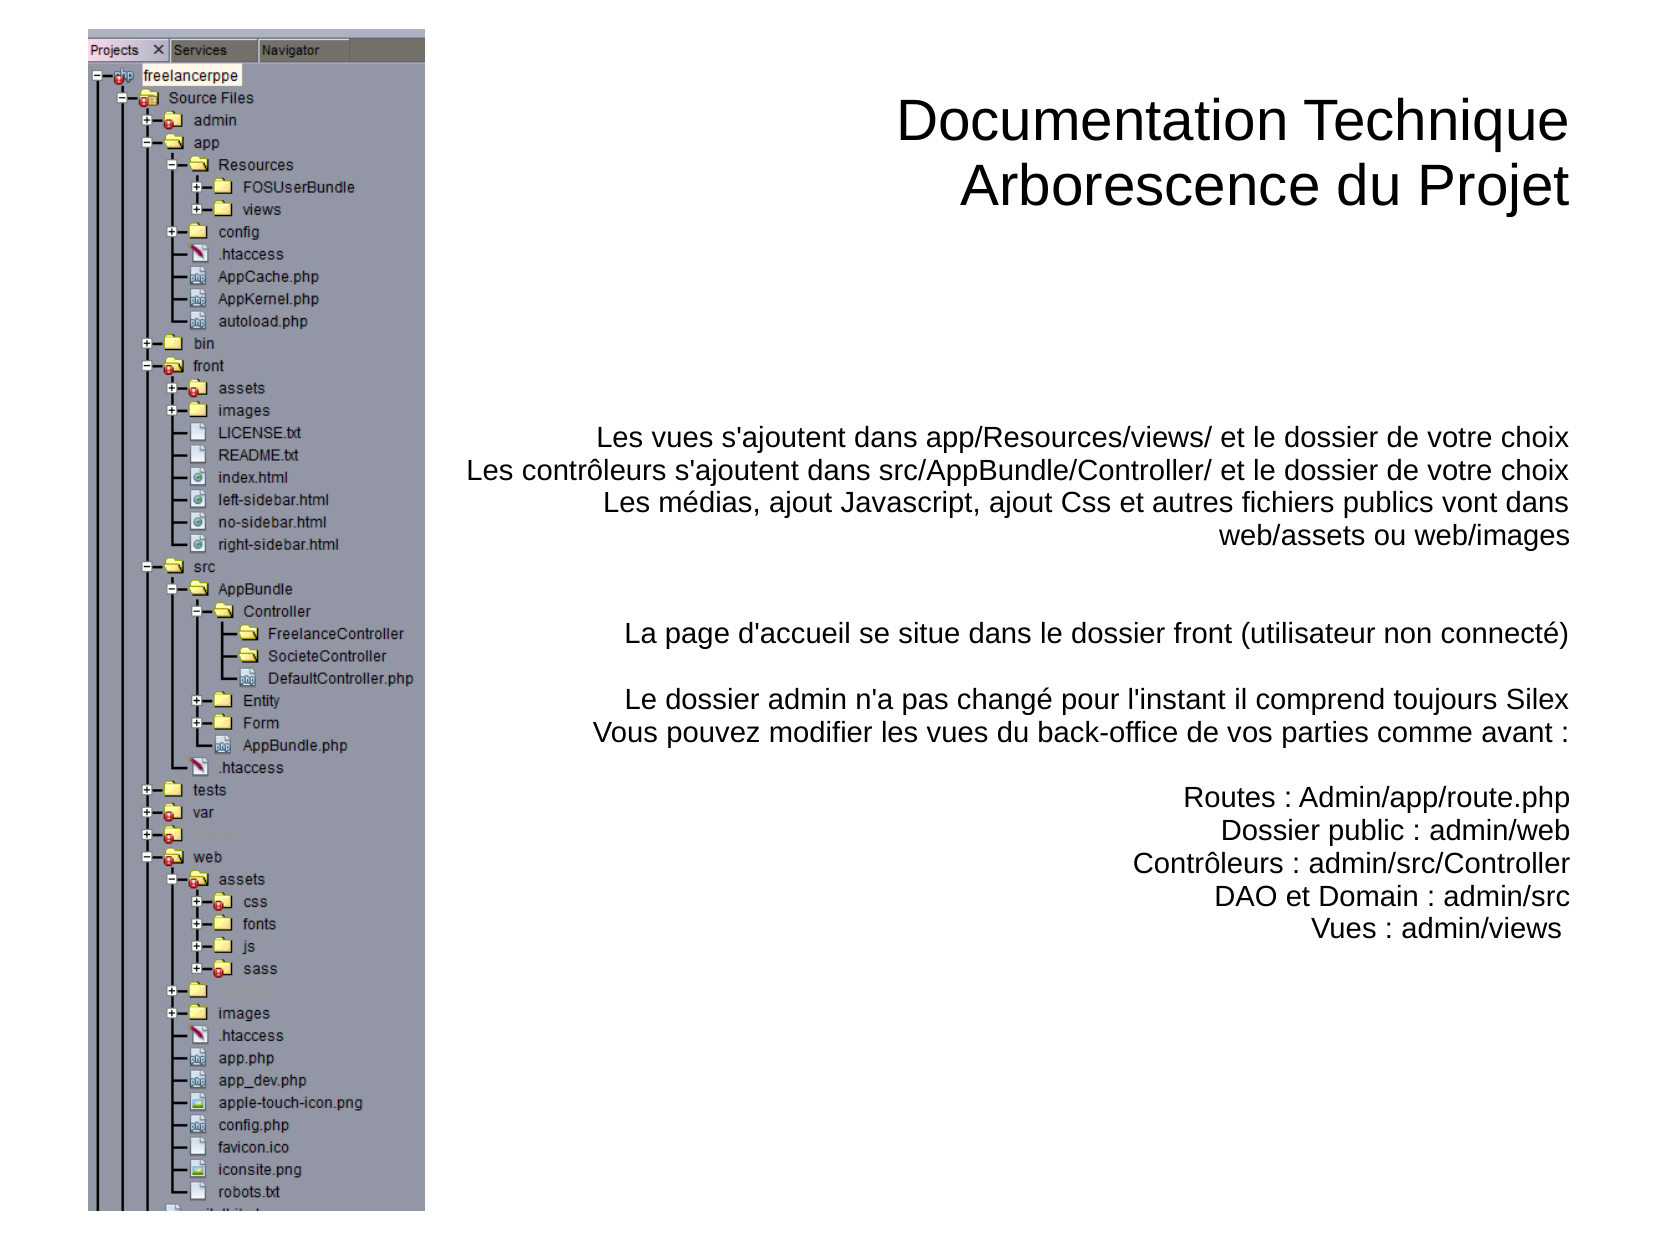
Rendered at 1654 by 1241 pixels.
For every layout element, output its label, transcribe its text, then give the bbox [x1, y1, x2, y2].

subtitle Les vues s'ajoutent dans app/Resources/views/ et le dossier de votre choix Les contrôleurs s'ajoutent dans src/AppBundle/Controller/ et le dossier de votre choix Les médias, ajout Javascript, ajout Css et autres fichiers publics vont dans web/assets ou web/images La page d'accueil se situe dans le dossier front (utilisateur non connecté) Le dossier admin n'a pas changé pour l'instant il comprend toujours Silex Vous pouvez modifier les vues du back-office de vos parties comme avant : Routes : Admin/app/route.php Dossier public : admin/web Contrôleurs : admin/src/Controller DAO et Domain : admin/src Vues : admin/views [425, 290, 1571, 1109]
title Documentation Technique Arborescence du Projet [82, 49, 88, 257]
picture [88, 29, 425, 1211]
title Documentation Technique Arborescence du Projet [425, 49, 1571, 257]
